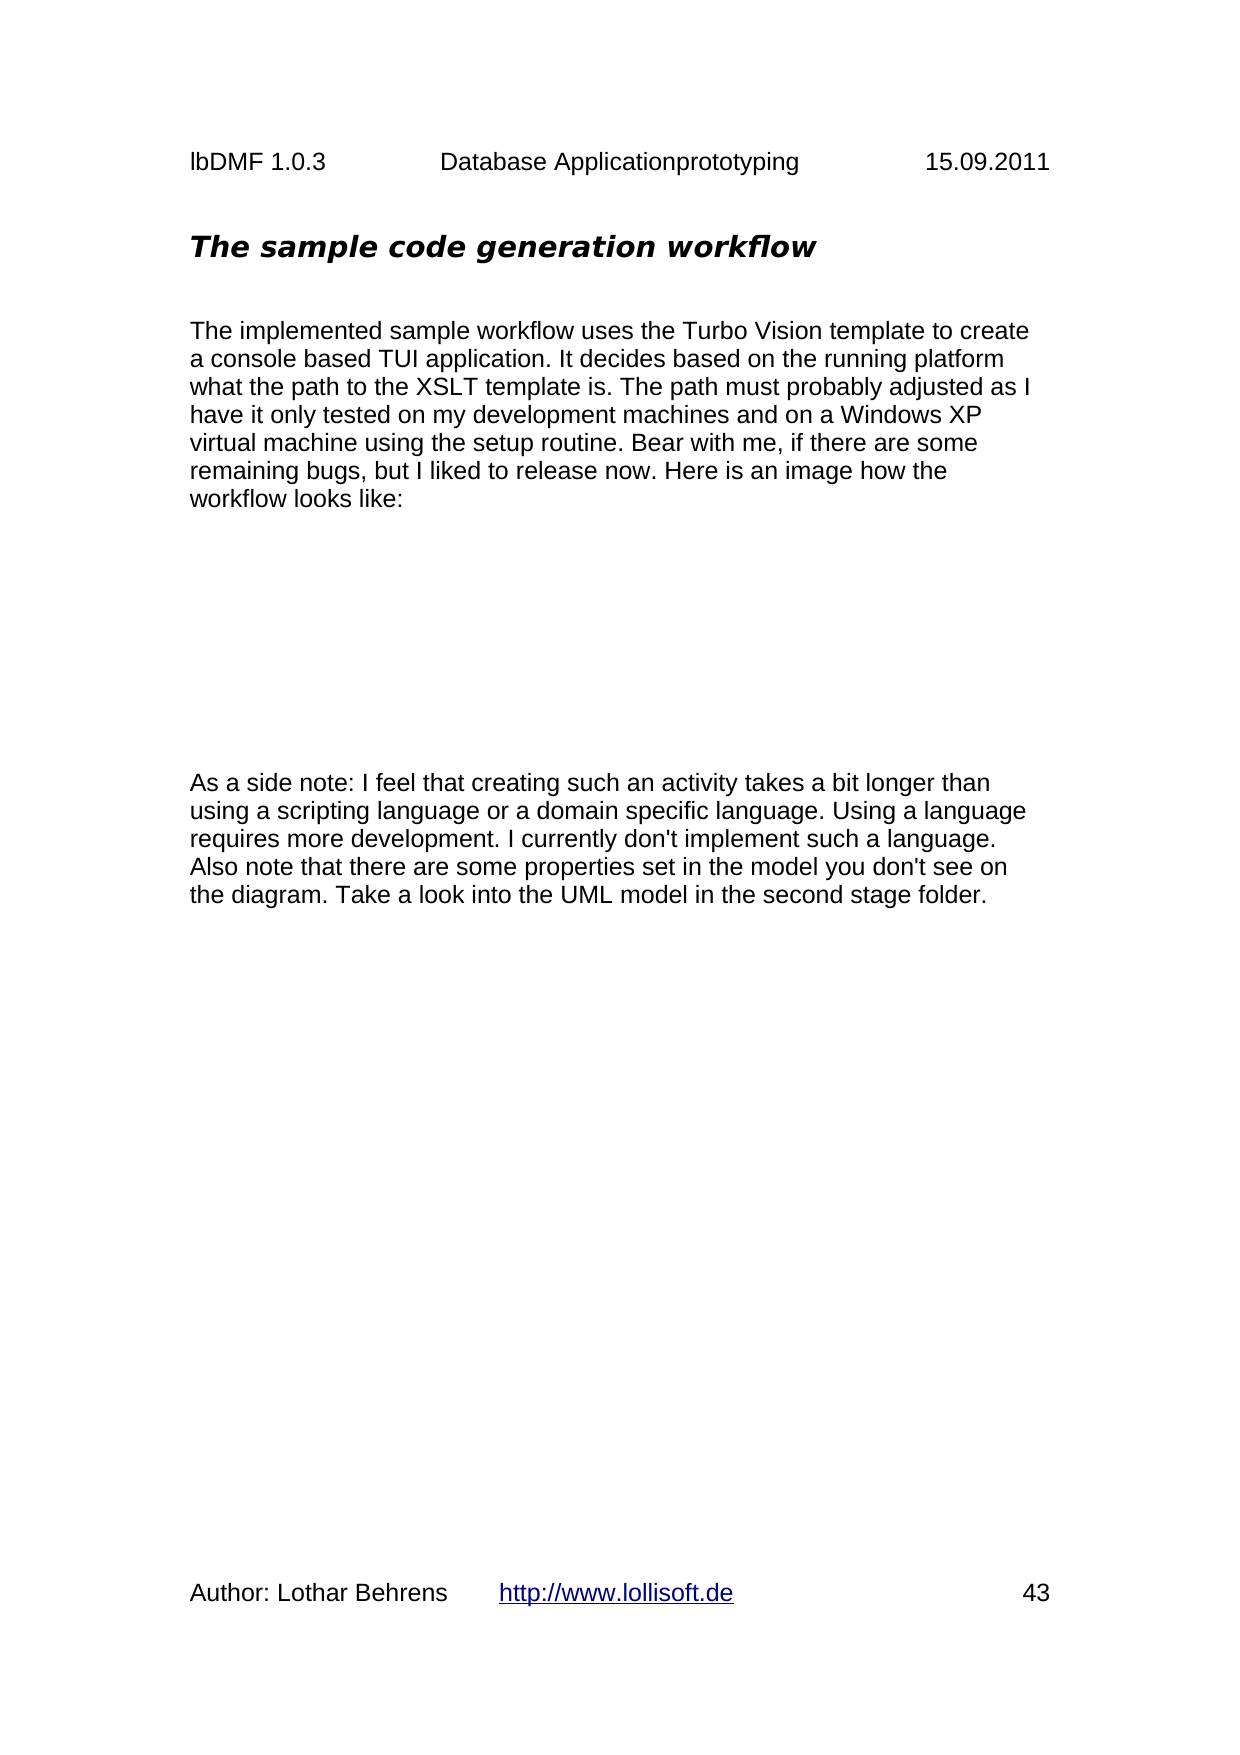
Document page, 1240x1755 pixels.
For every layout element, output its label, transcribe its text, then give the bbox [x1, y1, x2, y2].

text The implemented sample workflow uses the Turbo Vision template to create a console based TUI application. It decides based on the running platform what the path to the XSLT template is. The path must probably adjusted as I have it only tested on my development machines and on a Windows XP virtual machine using the setup routine. Bear with me, if there are some remaining bugs, but I liked to release now. Here is an image how the workflow looks like: [189, 317, 1050, 513]
subtitle The sample code generation workflow [189, 230, 1050, 264]
text As a side note: I feel that creating such an activity takes a bit longer than using a scripting language or a domain specific language. Using a language requires more development. I currently don't implement such a language. Also note that there are some properties set in the model you don't see on the diagram. Take a look into the UML model in the second stage folder. [189, 769, 1050, 908]
